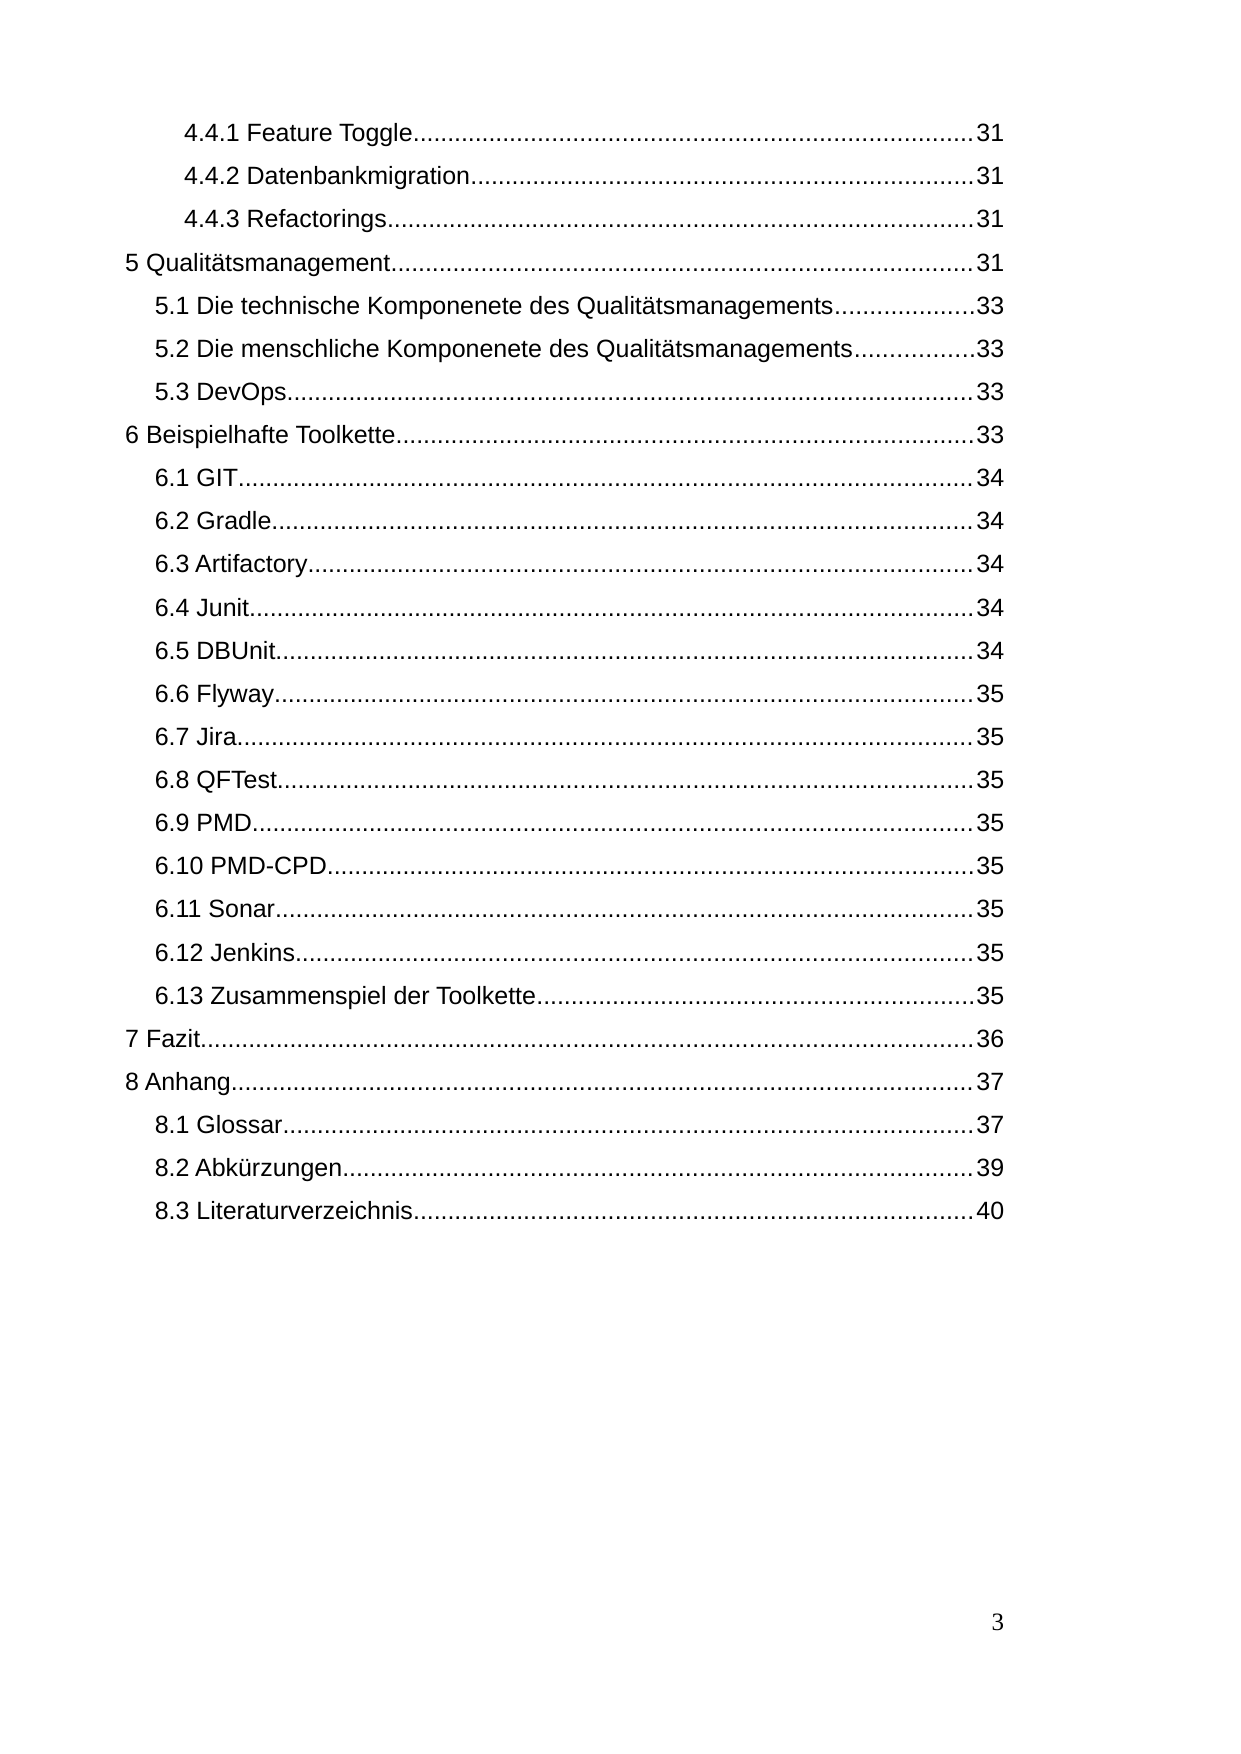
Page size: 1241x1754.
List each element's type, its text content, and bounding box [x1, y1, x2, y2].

text 6.8 QFTest 35 [148, 765, 1004, 794]
text 6.6 Flyway 35 [148, 679, 1004, 707]
text 4.4.3 Refactorings 31 [177, 204, 1004, 233]
text 7 Fazit 36 [118, 1024, 1004, 1052]
text 6 Beispielhafte Toolkette 33 [118, 420, 1004, 449]
text 4.4.2 Datenbankmigration 31 [177, 161, 1004, 190]
text 5.2 Die menschliche Komponenete des Qualitätsmanagements 33 [148, 334, 1004, 362]
text 6.10 PMD-CPD 35 [148, 851, 1004, 880]
text 6.11 Sonar 35 [148, 894, 1004, 923]
text 6.4 Junit 34 [148, 592, 1004, 621]
text 8.3 Literaturverzeichnis 40 [148, 1196, 1004, 1225]
text 8.1 Glossar 37 [148, 1110, 1004, 1139]
text 4.4.1 Feature Toggle 31 [177, 118, 1004, 147]
text 6.3 Artifactory 34 [148, 549, 1004, 578]
text 6.12 Jenkins 35 [148, 937, 1004, 966]
text 6.1 GIT 34 [148, 463, 1004, 492]
text 6.2 Gradle 34 [148, 506, 1004, 535]
text 8.2 Abkürzungen 39 [148, 1153, 1004, 1182]
text 5.3 DevOps 33 [148, 377, 1004, 406]
text 5 Qualitätsmanagement 31 [118, 247, 1004, 276]
text 6.5 DBUnit 34 [148, 636, 1004, 664]
text 8 Anhang 37 [118, 1067, 1004, 1096]
text 6.13 Zusammenspiel der Toolkette 35 [148, 981, 1004, 1009]
text 6.9 PMD 35 [148, 808, 1004, 837]
text 5.1 Die technische Komponenete des Qualitätsmanagements 33 [148, 291, 1004, 319]
text 6.7 Jira 35 [148, 722, 1004, 751]
